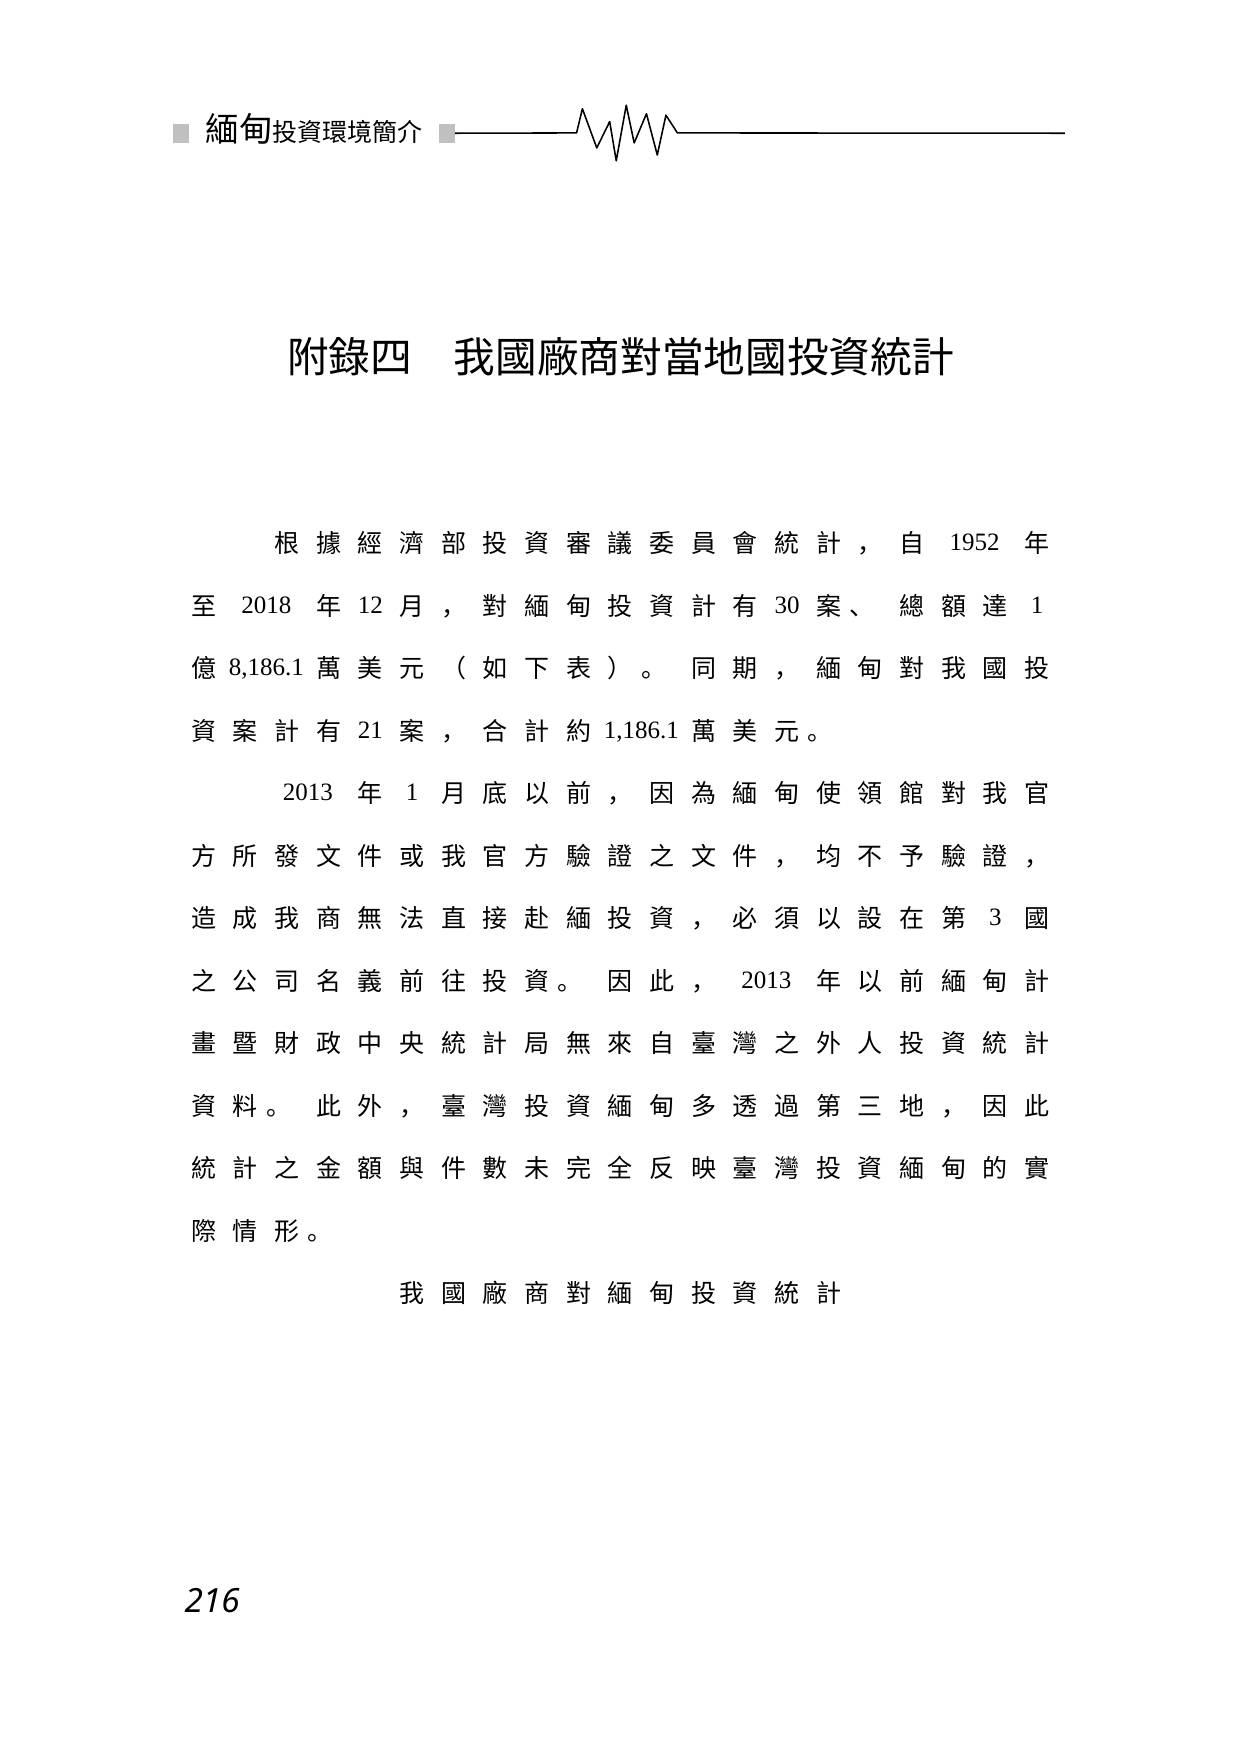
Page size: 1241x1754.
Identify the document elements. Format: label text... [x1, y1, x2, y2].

text 附錄四 我國廠商對當地國投資統計 [183, 313, 1058, 375]
text 我國廠商對緬甸投資統計 [183, 1250, 1058, 1313]
text 2013年1月底以前，因為緬甸使領館對我官方所發文件或我官方驗證之文件，均不予驗證，造成我商無法直接赴緬投資，必須以設在第3國之公司名義前往投資。因此，2013年以前緬甸計畫暨財政中央統計局無來自臺灣之外人投資統計資料。此外，臺灣投資緬甸多透過第三地，因此統計之金額與件數未完全反映臺灣投資緬甸的實際情形。 [183, 750, 1058, 1250]
text 根據經濟部投資審議委員會統計，自1952年至2018年12月，對緬甸投資計有30案、總額達1億8,186.1萬美元（如下表）。同期，緬甸對我國投資案計有21案，合計約1,186.1萬美元。 [183, 500, 1058, 750]
